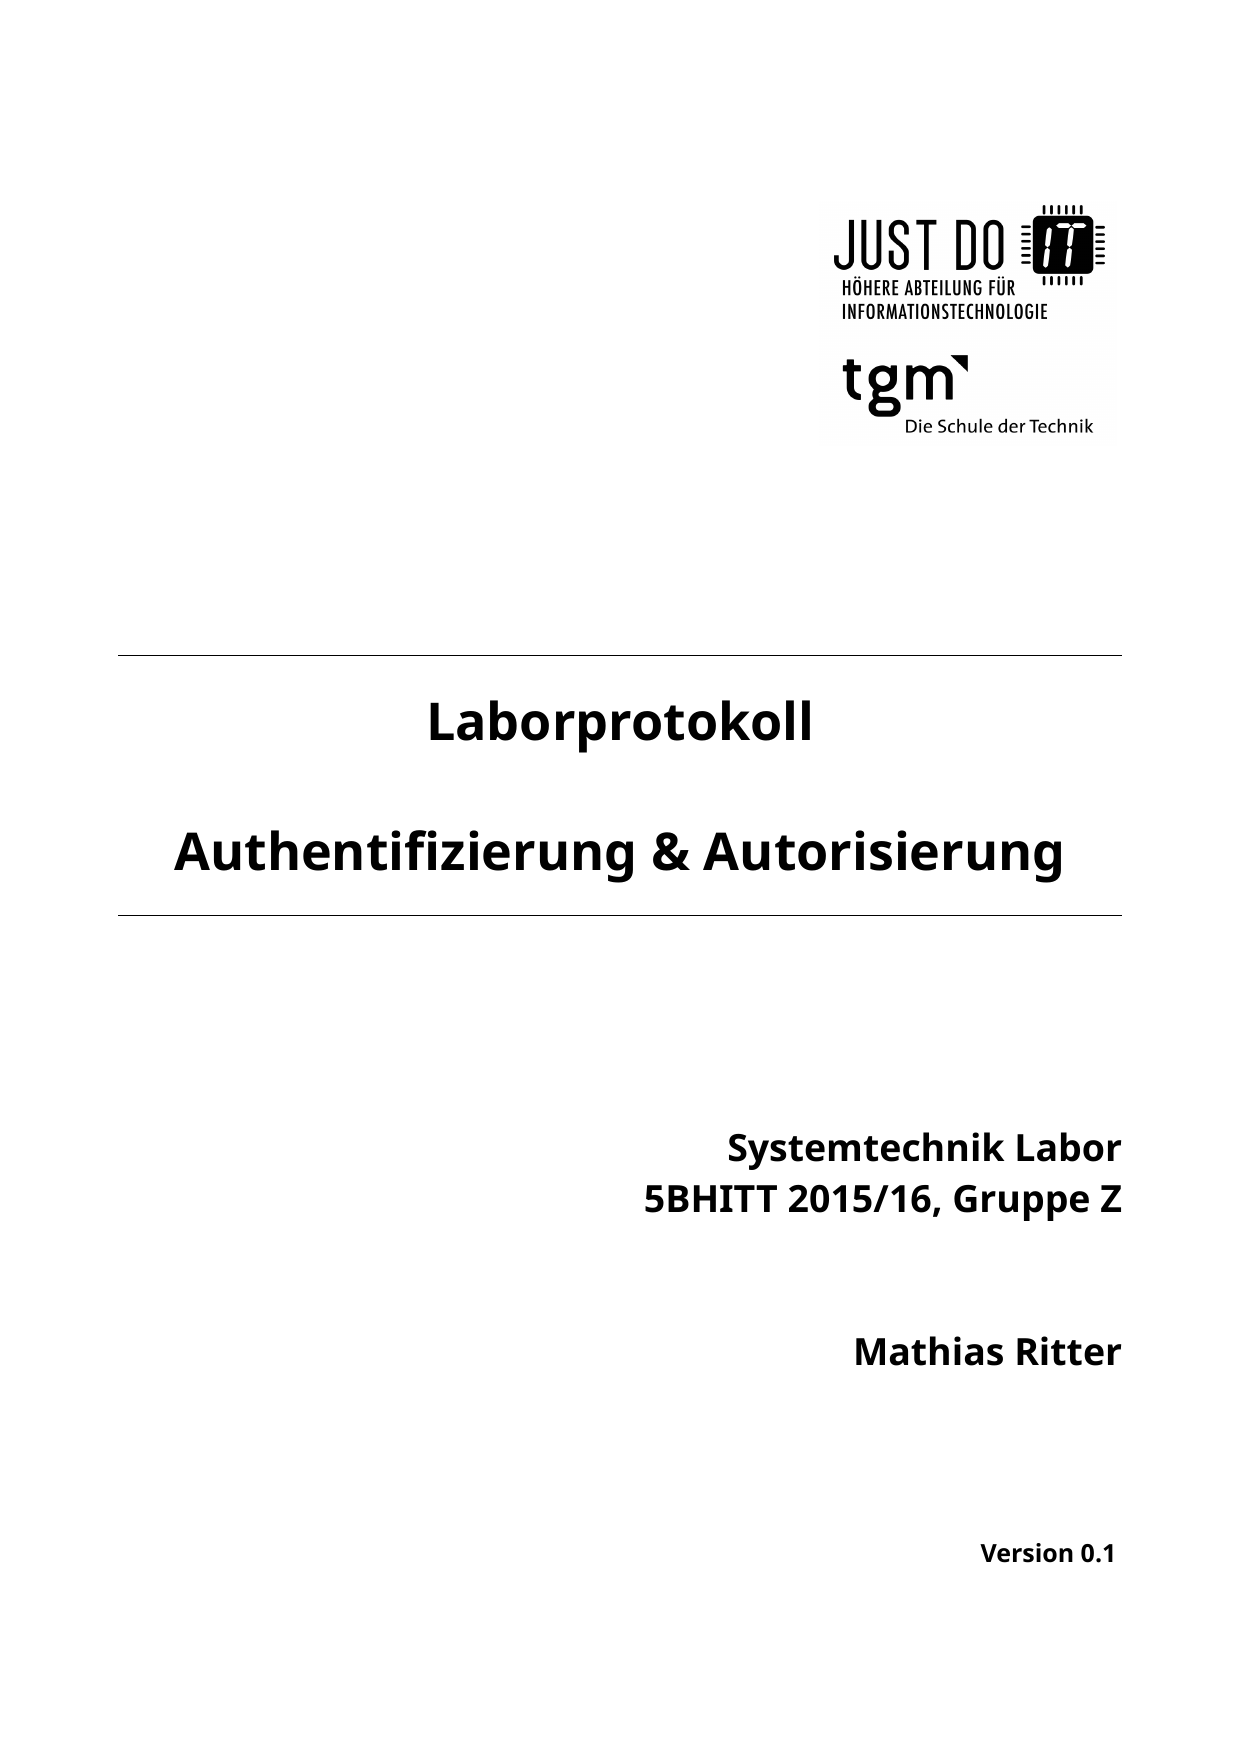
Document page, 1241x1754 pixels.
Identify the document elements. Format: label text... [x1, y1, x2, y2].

text Authentifizierung & Autorisierung [118, 814, 1122, 885]
table_header [118, 1530, 620, 1575]
text Mathias Ritter [118, 1325, 1122, 1376]
text Systemtechnik Labor [118, 1121, 1122, 1172]
table_header Version 0.1 [620, 1530, 1122, 1575]
text 5BHITT 2015/16, Gruppe Z [118, 1172, 1122, 1223]
text Laborprotokoll [118, 684, 1122, 755]
picture [819, 201, 1117, 446]
